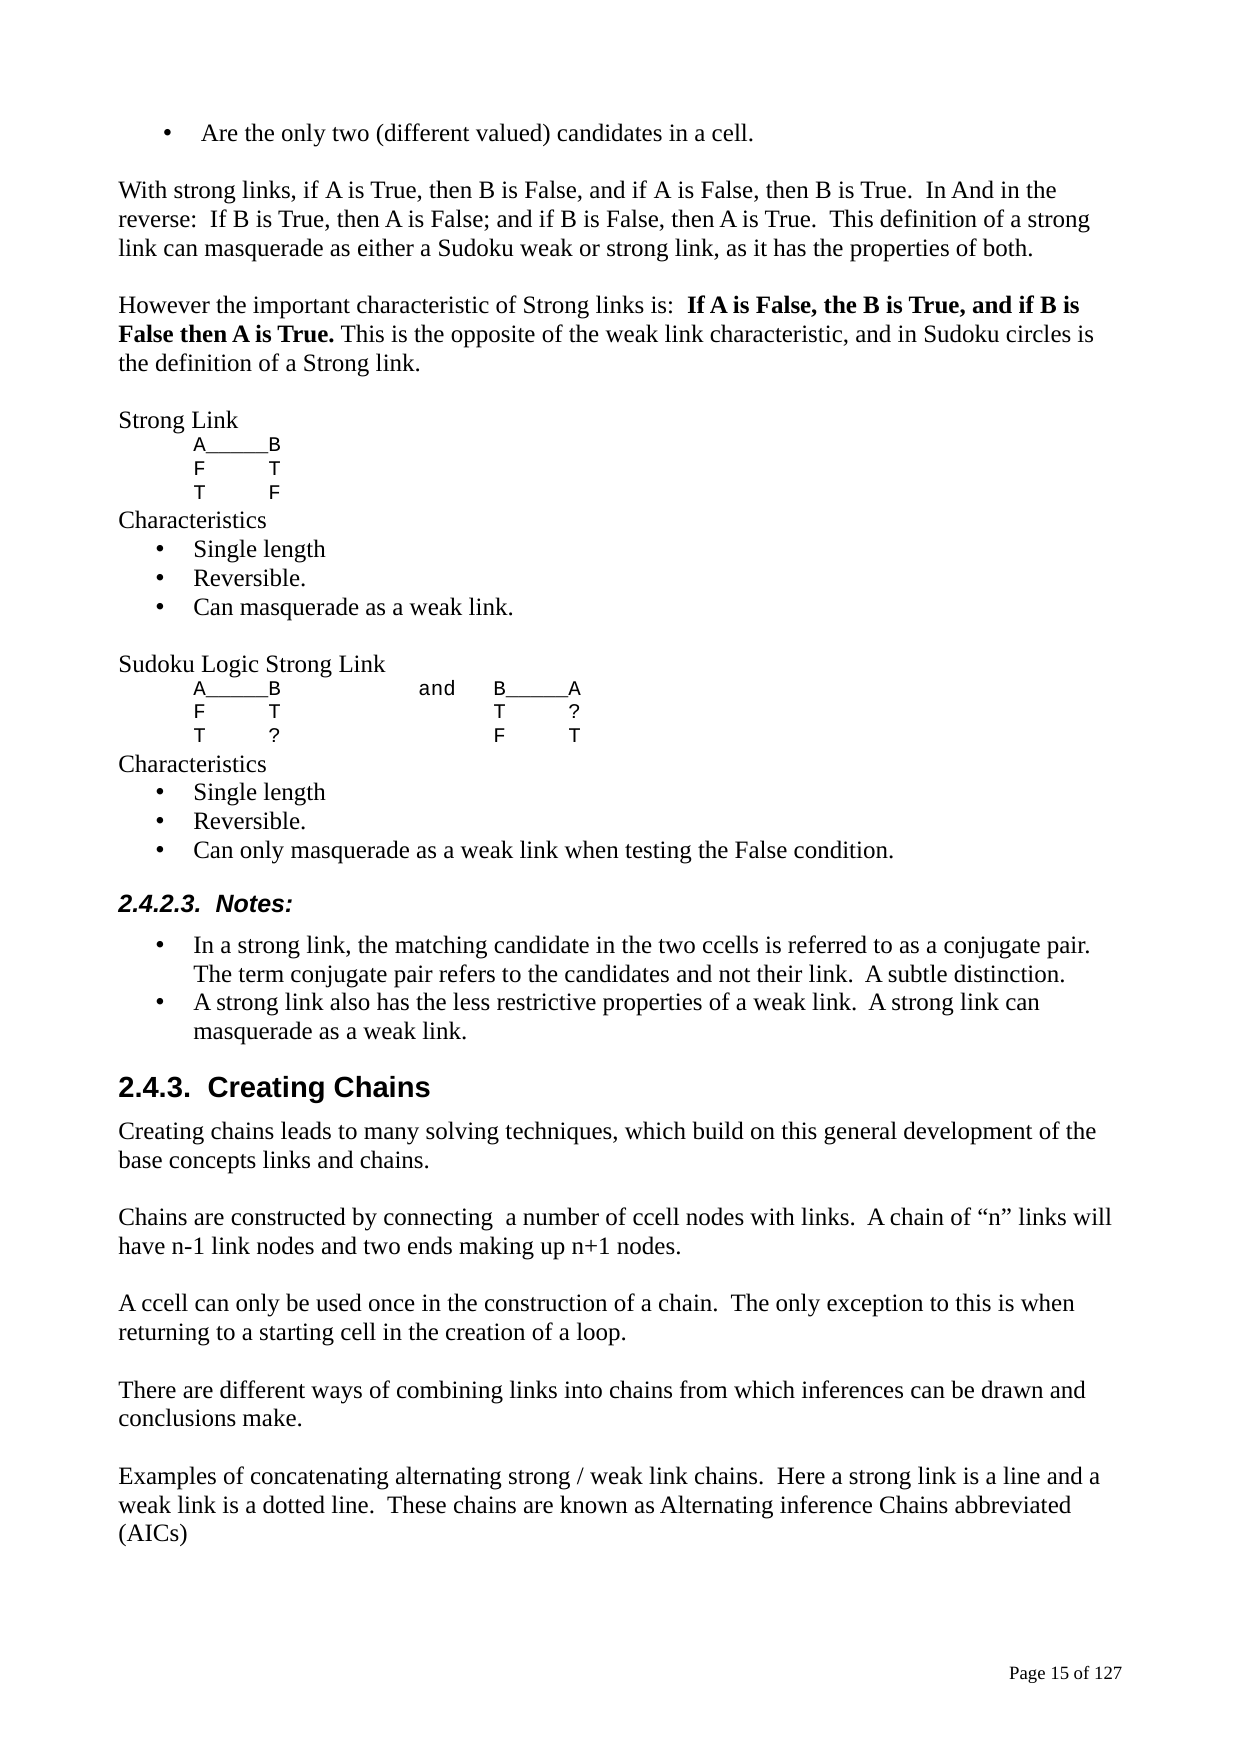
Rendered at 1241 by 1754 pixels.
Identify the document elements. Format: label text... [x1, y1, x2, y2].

text There are different ways of combining links into chains from which inferences can be drawn and conclusions make. [118, 1375, 1122, 1432]
list In a strong link, the matching candidate in the two ccells is referred to as a conjugate pair. The term conjugate pair refers to the candidates and not their link. A subtle distinction. [156, 930, 1122, 987]
text Creating chains leads to many solving techniques, which build on this general development of the base concepts links and chains. [118, 1116, 1122, 1173]
list Are the only two (different valued) candidates in a cell. [163, 118, 1122, 147]
list Reversible. [156, 806, 1122, 835]
text Chains are constructed by connecting a number of ccell nodes with links. A chain of “n” links will have n-1 link nodes and two ends making up n+1 nodes. [118, 1202, 1122, 1260]
text Characteristics [118, 505, 1122, 534]
text F T T ? [118, 701, 1122, 725]
text F T [118, 458, 1122, 482]
text A ccell can only be used once in the construction of a chain. The only exception to this is when returning to a starting cell in the creation of a loop. [118, 1288, 1122, 1346]
list Single length [156, 534, 1122, 563]
subtitle Creating Chains [118, 1070, 1122, 1103]
text Sudoku Logic Strong Link [118, 649, 1122, 678]
text With strong links, if A is True, then B is False, and if A is False, then B is True. In And in the reverse: If B is True, then A is False; and if B is False, then A is True. This definition of a strong link can masquerade as either a Sudoku weak or strong link, as it has the properties of both. [118, 176, 1122, 262]
text Examples of concatenating alternating strong / weak link chains. Here a strong link is a line and a weak link is a dotted line. These chains are known as Alternating inference Chains abbreviated (AICs) [118, 1461, 1122, 1547]
text T F [118, 482, 1122, 505]
text However the important characteristic of Strong links is: If A is False, the B is True, and if B is False then A is True. This is the opposite of the weak link characteristic, and in Sudoku circles is the definition of a Strong link. [118, 291, 1122, 377]
list Reversible. [156, 563, 1122, 592]
subtitle Notes: [118, 889, 1122, 917]
list Can only masquerade as a weak link when testing the False condition. [156, 835, 1122, 864]
text Strong Link [118, 406, 1122, 434]
text T ? F T [118, 725, 1122, 749]
text A_____B and B_____A [118, 678, 1122, 701]
text A_____B [118, 434, 1122, 458]
list Can masquerade as a weak link. [156, 592, 1122, 620]
list A strong link also has the less restrictive properties of a weak link. A strong link can masquerade as a weak link. [156, 987, 1122, 1045]
list Single length [156, 777, 1122, 806]
text Characteristics [118, 749, 1122, 777]
